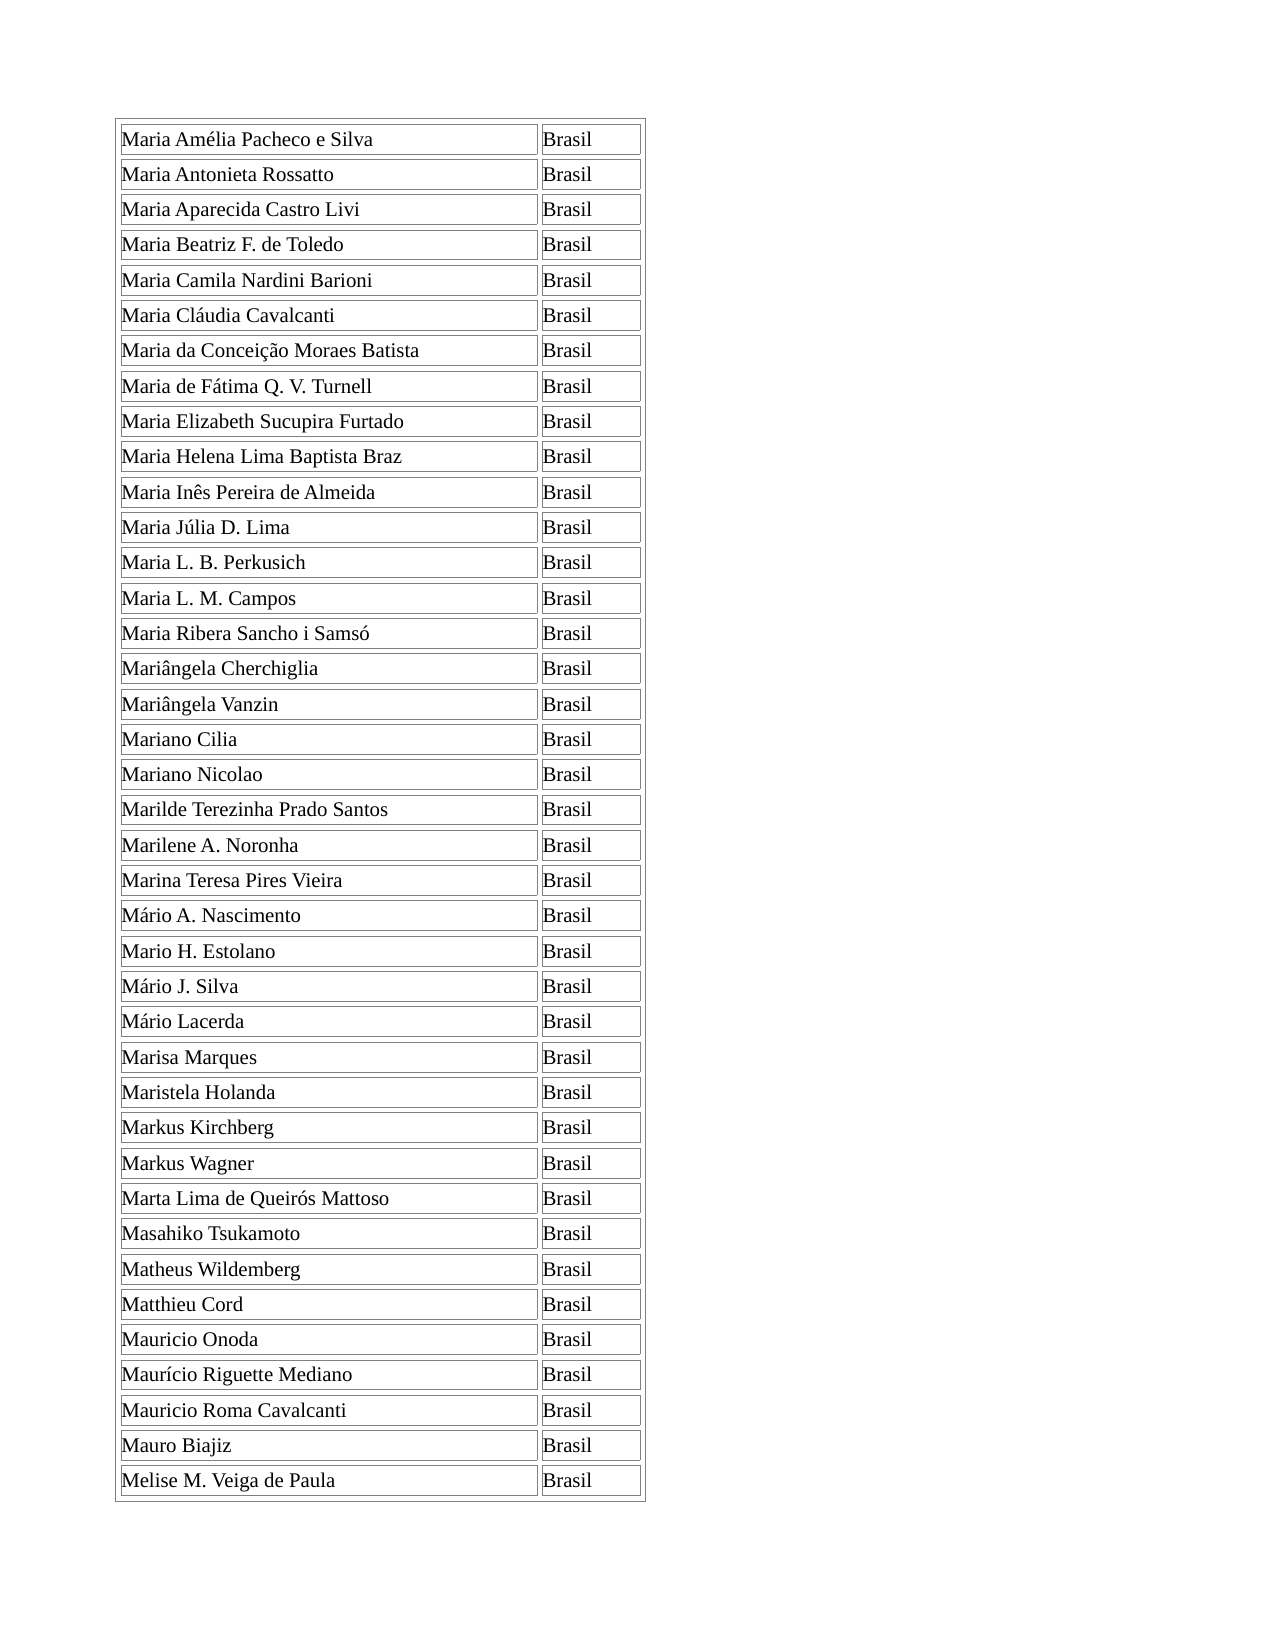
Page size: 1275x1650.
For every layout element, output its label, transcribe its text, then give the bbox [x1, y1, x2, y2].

table_cell Brasil [539, 789, 643, 824]
table_cell Brasil [539, 1213, 643, 1248]
table_cell Brasil [539, 1178, 643, 1213]
table_cell Maria Ribera Sancho i Samsó [118, 613, 539, 648]
table_cell Brasil [539, 1284, 643, 1319]
table_cell Mariano Nicolao [118, 754, 539, 789]
table_cell Maria Antonieta Rossatto [118, 154, 539, 189]
table_cell Mauro Biajiz [118, 1425, 539, 1460]
table_cell Matthieu Cord [118, 1284, 539, 1319]
table_cell Brasil [539, 895, 643, 930]
table_cell Brasil [539, 860, 643, 895]
table_cell Maurício Riguette Mediano [118, 1354, 539, 1389]
table_cell Mauricio Onoda [118, 1319, 539, 1354]
table_cell Mariângela Vanzin [118, 683, 539, 718]
table_cell Maristela Holanda [118, 1072, 539, 1107]
table_cell Brasil [539, 1248, 643, 1283]
table_cell Marilene A. Noronha [118, 824, 539, 860]
table_cell Maria de Fátima Q. V. Turnell [118, 365, 539, 401]
table_cell Marta Lima de Queirós Mattoso [118, 1178, 539, 1213]
table_cell Brasil [539, 471, 643, 507]
table_cell Mário A. Nascimento [118, 895, 539, 930]
table_cell Marina Teresa Pires Vieira [118, 860, 539, 895]
table_cell Maria L. M. Campos [118, 577, 539, 612]
table_cell Brasil [539, 754, 643, 789]
table_cell Markus Kirchberg [118, 1107, 539, 1142]
table_cell Matheus Wildemberg [118, 1248, 539, 1283]
table_cell Brasil [539, 1389, 643, 1425]
table_cell Mariano Cilia [118, 719, 539, 754]
table_cell Maria da Conceição Moraes Batista [118, 330, 539, 365]
table_cell Maria Helena Lima Baptista Braz [118, 436, 539, 471]
table_cell Brasil [539, 1319, 643, 1354]
table_cell Maria Camila Nardini Barioni [118, 259, 539, 295]
table_cell Melise M. Veiga de Paula [118, 1460, 539, 1495]
table_cell Brasil [539, 1036, 643, 1072]
table_cell Maria L. B. Perkusich [118, 542, 539, 577]
table_cell Maria Júlia D. Lima [118, 507, 539, 542]
table_cell Brasil [539, 577, 643, 612]
table_cell Markus Wagner [118, 1142, 539, 1177]
table_cell Brasil [539, 719, 643, 754]
table_cell Brasil [539, 542, 643, 577]
table_cell Brasil [539, 154, 643, 189]
table_cell Brasil [539, 824, 643, 860]
table_cell Brasil [539, 1107, 643, 1142]
table_cell Mário Lacerda [118, 1001, 539, 1036]
table_cell Brasil [539, 224, 643, 259]
table_cell Brasil [539, 119, 643, 153]
table_cell Brasil [539, 683, 643, 718]
table_cell Brasil [539, 966, 643, 1001]
table_cell Brasil [539, 330, 643, 365]
table_cell Mariângela Cherchiglia [118, 648, 539, 683]
table_cell Brasil [539, 648, 643, 683]
table_cell Brasil [539, 189, 643, 224]
table_cell Brasil [539, 365, 643, 401]
table_cell Brasil [539, 401, 643, 436]
table_cell Mario H. Estolano [118, 930, 539, 966]
table_cell Maria Beatriz F. de Toledo [118, 224, 539, 259]
table_cell Brasil [539, 613, 643, 648]
table_cell Marisa Marques [118, 1036, 539, 1072]
table_cell Maria Amélia Pacheco e Silva [118, 119, 539, 153]
table_cell Brasil [539, 1425, 643, 1460]
table_cell Brasil [539, 507, 643, 542]
table_cell Maria Elizabeth Sucupira Furtado [118, 401, 539, 436]
table_cell Brasil [539, 1072, 643, 1107]
table_cell Mauricio Roma Cavalcanti [118, 1389, 539, 1425]
table_cell Masahiko Tsukamoto [118, 1213, 539, 1248]
table_cell Brasil [539, 259, 643, 295]
table_cell Marilde Terezinha Prado Santos [118, 789, 539, 824]
table_cell Brasil [539, 1354, 643, 1389]
table_cell Maria Inês Pereira de Almeida [118, 471, 539, 507]
table_cell Brasil [539, 295, 643, 330]
table_cell Brasil [539, 436, 643, 471]
table_cell Brasil [539, 1001, 643, 1036]
table_cell Brasil [539, 930, 643, 966]
table_cell Maria Aparecida Castro Livi [118, 189, 539, 224]
table_cell Brasil [539, 1460, 643, 1495]
table_cell Mário J. Silva [118, 966, 539, 1001]
table_cell Maria Cláudia Cavalcanti [118, 295, 539, 330]
table_cell Brasil [539, 1142, 643, 1177]
